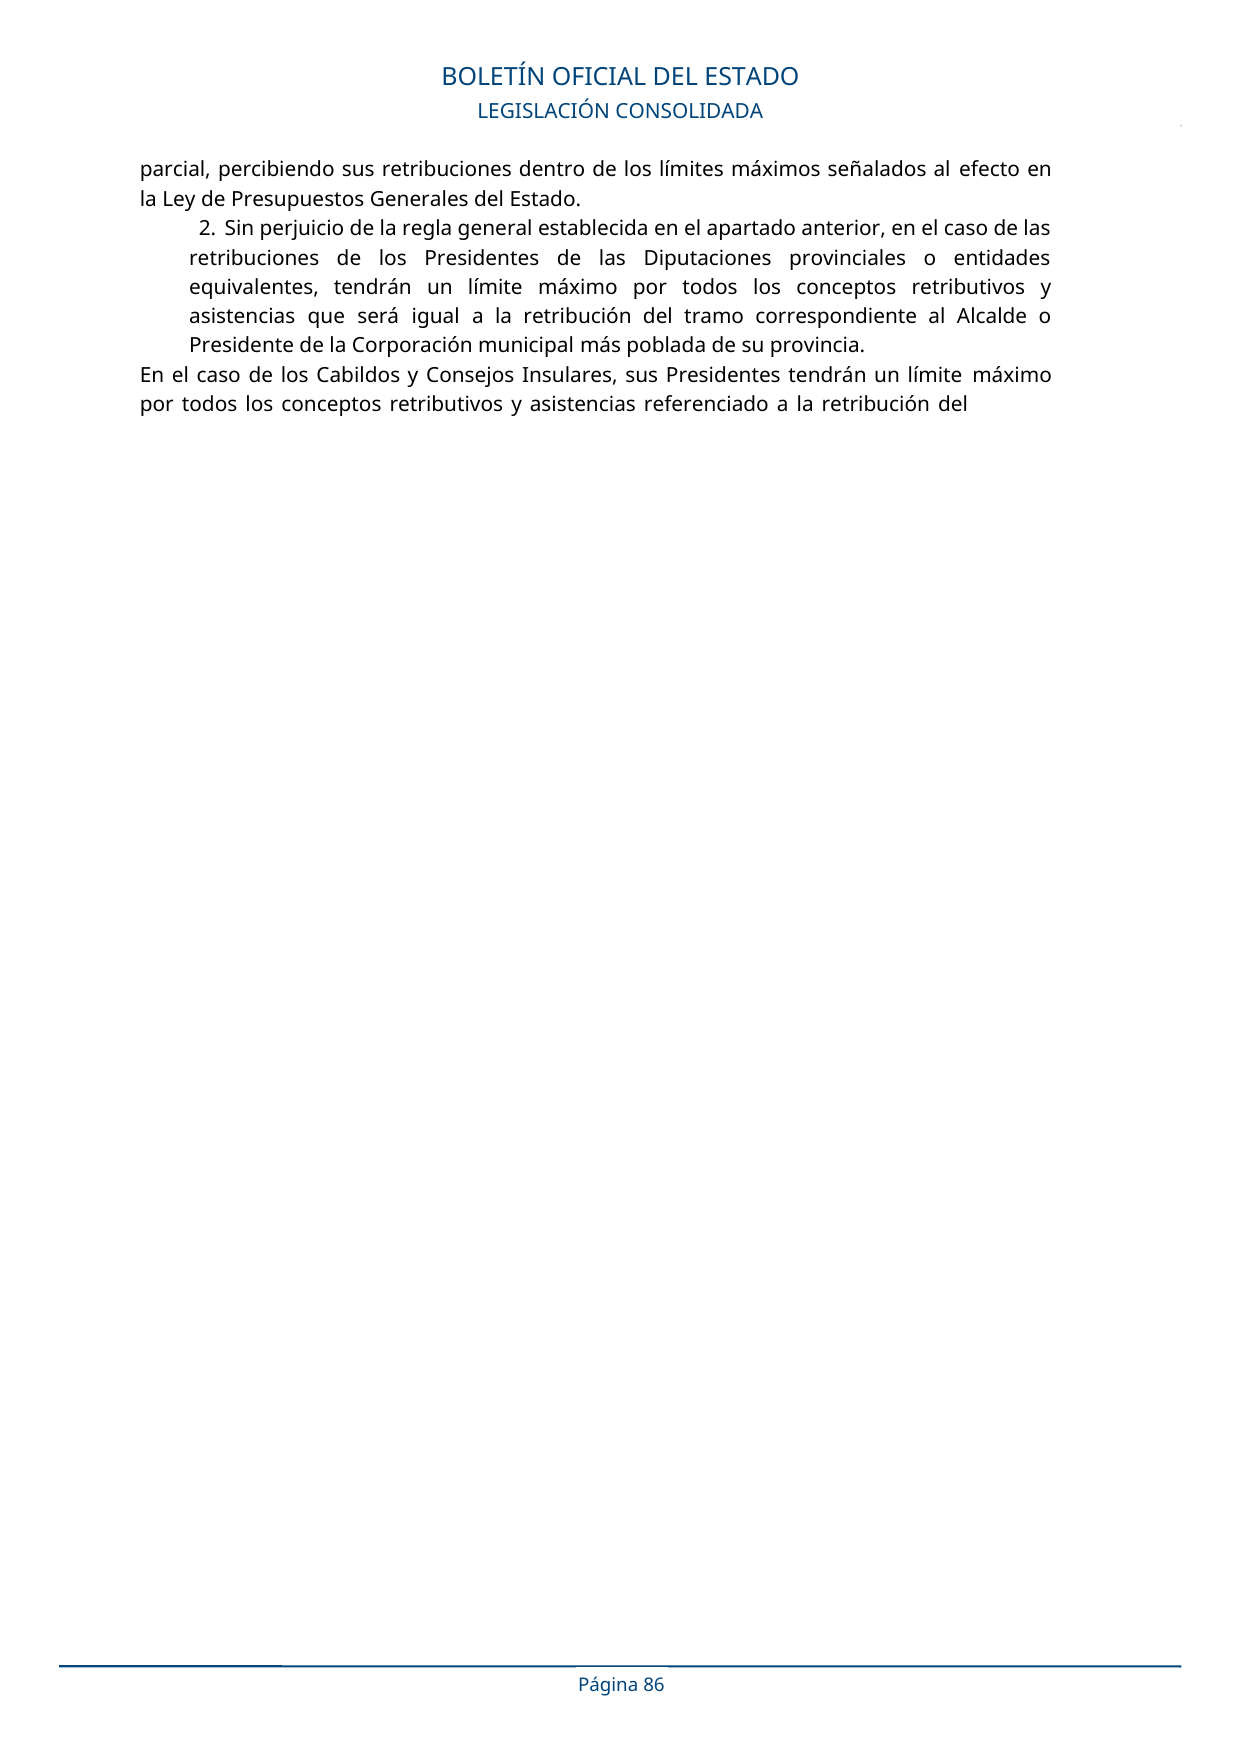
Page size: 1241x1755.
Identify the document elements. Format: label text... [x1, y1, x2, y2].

text En el caso de los Cabildos y Consejos Insulares, sus Presidentes tendrán un límite máximo por todos los conceptos retributivos y asistencias referenciado a la retribución del [139, 360, 1052, 418]
text parcial, percibiendo sus retribuciones dentro de los límites máximos señalados al efecto en la Ley de Presupuestos Generales del Estado. [139, 154, 1052, 212]
list Sin perjuicio de la regla general establecida en el apartado anterior, en el caso de las retribuciones de los Presidentes de las Diputaciones provinciales o entidades equivalentes, tendrán un límite máximo por todos los conceptos retributivos y asistencias que será igual a la retribución del tramo correspondiente al Alcalde o Presidente de la Corporación municipal más poblada de su provincia. [163, 213, 1052, 359]
